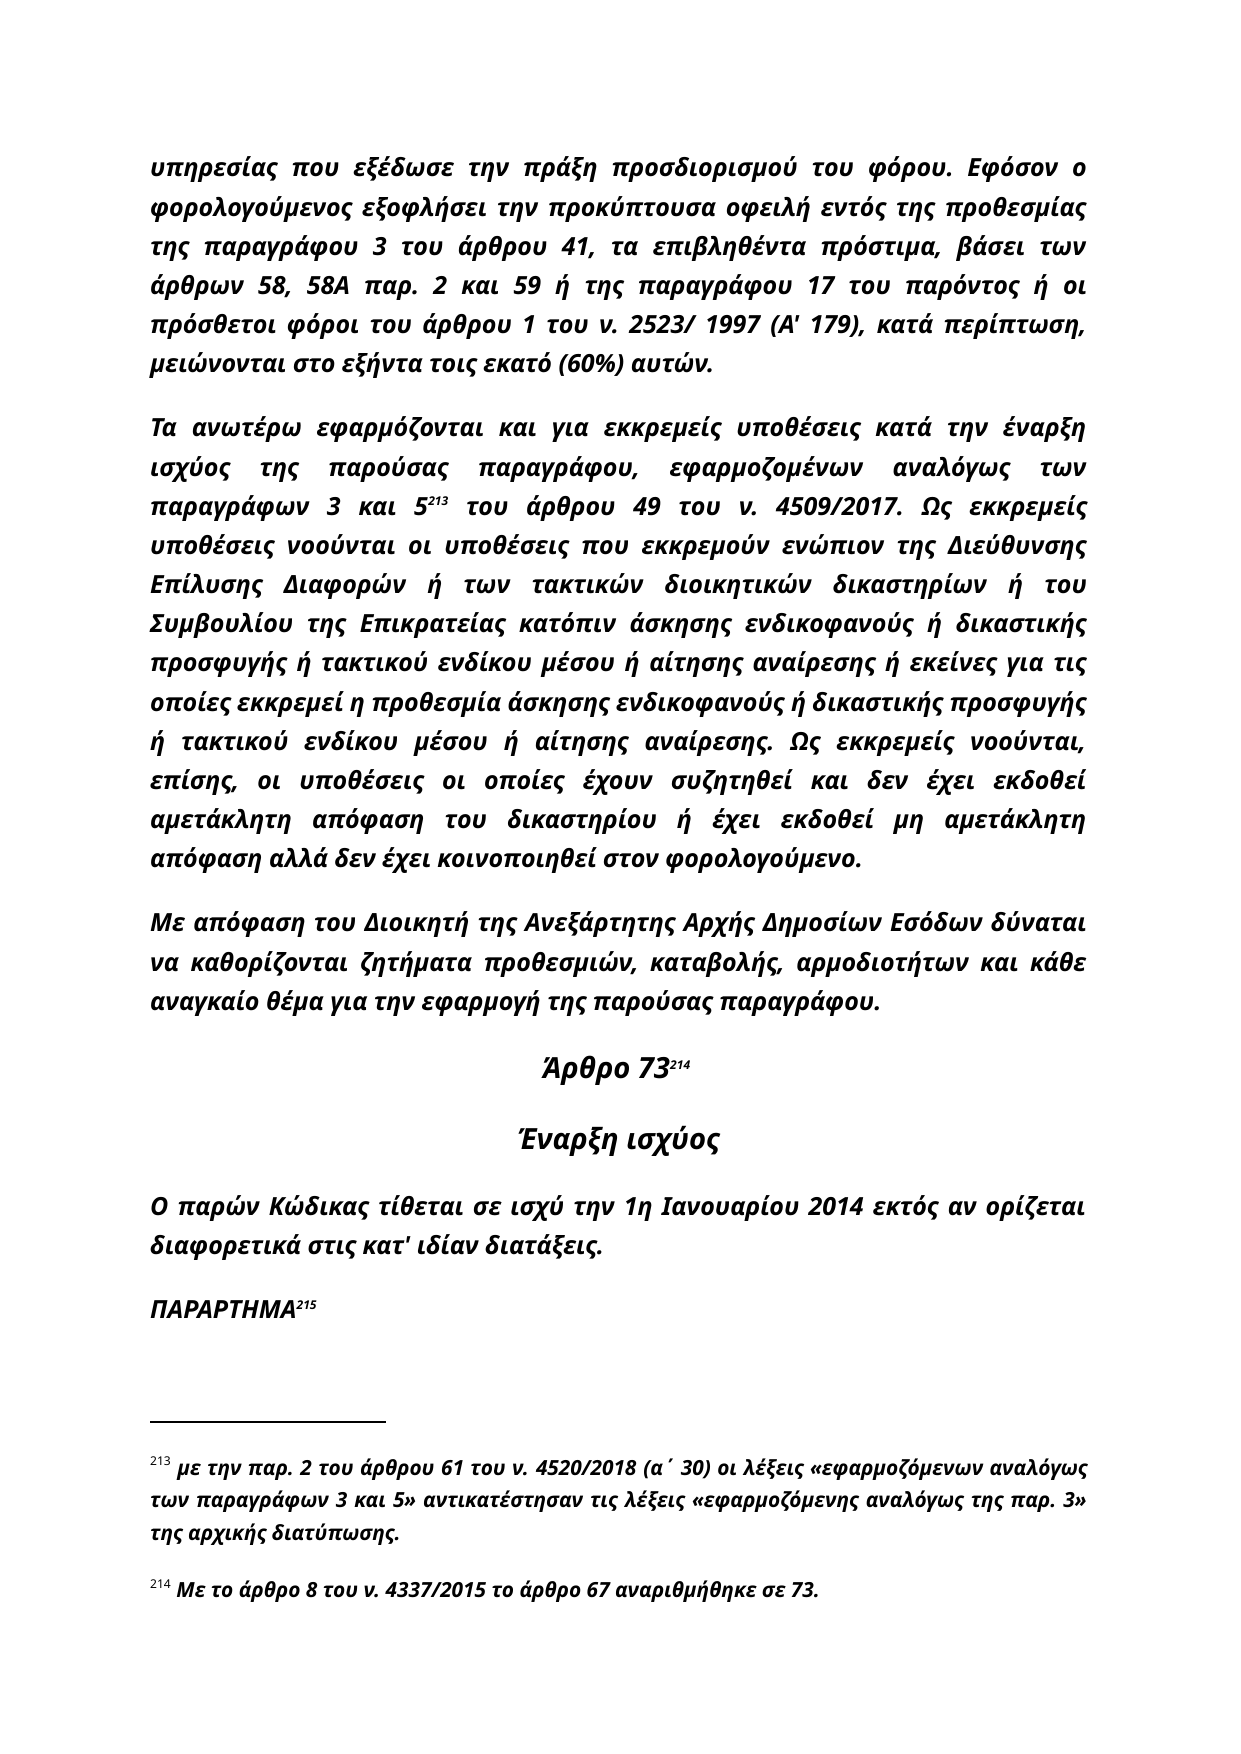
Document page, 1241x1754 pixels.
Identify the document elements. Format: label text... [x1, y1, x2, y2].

text Με απόφαση του Διοικητή της Ανεξάρτητης Αρχής Δημοσίων Εσόδων δύναται να καθορίζονται ζητήματα προθεσμιών, καταβολής, αρμοδιοτήτων και κάθε αναγκαίο θέμα για την εφαρμογή της παρούσας παραγράφου. [150, 905, 1090, 1017]
subtitle Άρθρο 73 [150, 1047, 1090, 1087]
text υπηρεσίας που εξέδωσε την πράξη προσδιορισμού του φόρου. Εφόσον ο φορολογούμενος εξοφλήσει την προκύπτουσα οφειλή εντός της προθεσμίας της παραγράφου 3 του άρθρου 41, τα επιβληθέντα πρόστιμα, βάσει των άρθρων 58, 58Α παρ. 2 και 59 ή της παραγράφου 17 του παρόντος ή οι πρόσθετοι φόροι του άρθρου 1 του ν. 2523/ 1997 (Α' 179), κατά περίπτωση, μειώνονται στο εξήντα τοις εκατό (60%) αυτών. [150, 150, 1090, 380]
text ΠΑΡΑΡΤΗΜΑ [150, 1292, 1090, 1326]
text Τα ανωτέρω εφαρμόζονται και για εκκρεμείς υποθέσεις κατά την έναρξη ισχύος της παρούσας παραγράφου, εφαρμοζομένων αναλόγως των παραγράφων 3 και 5 του άρθρου 49 του ν. 4509/2017. Ως εκκρεμείς υποθέσεις νοούνται οι υποθέσεις που εκκρεμούν ενώπιον της Διεύθυνσης Επίλυσης Διαφορών ή των τακτικών διοικητικών δικαστηρίων ή του Συμβουλίου της Επικρατείας κατόπιν άσκησης ενδικοφανούς ή δικαστικής προσφυγής ή τακτικού ενδίκου μέσου ή αίτησης αναίρεσης ή εκείνες για τις οποίες εκκρεμεί η προθεσμία άσκησης ενδικοφανούς ή δικαστικής προσφυγής ή τακτικού ενδίκου μέσου ή αίτησης αναίρεσης. Ως εκκρεμείς νοούνται, επίσης, οι υποθέσεις οι οποίες έχουν συζητηθεί και δεν έχει εκδοθεί αμετάκλητη απόφαση του δικαστηρίου ή έχει εκδοθεί μη αμετάκλητη απόφαση αλλά δεν έχει κοινοποιηθεί στον φορολογούμενο. [150, 410, 1090, 875]
text Ο παρών Κώδικας τίθεται σε ισχύ την 1η Ιανουαρίου 2014 εκτός αν ορίζεται διαφορετικά στις κατ' ιδίαν διατάξεις. [150, 1189, 1090, 1262]
subtitle Έναρξη ισχύος [150, 1118, 1090, 1158]
text Με το άρθρο 8 του ν. 4337/2015 το άρθρο 67 αναριθμήθηκε σε 73. [150, 1576, 1090, 1604]
text με την παρ. 2 του άρθρου 61 του ν. 4520/2018 (α΄ 30) οι λέξεις «εφαρμοζόμενων αναλόγως των παραγράφων 3 και 5» αντικατέστησαν τις λέξεις «εφαρμοζόμενης αναλόγως της παρ. 3» της αρχικής διατύπωσης. [150, 1453, 1090, 1546]
